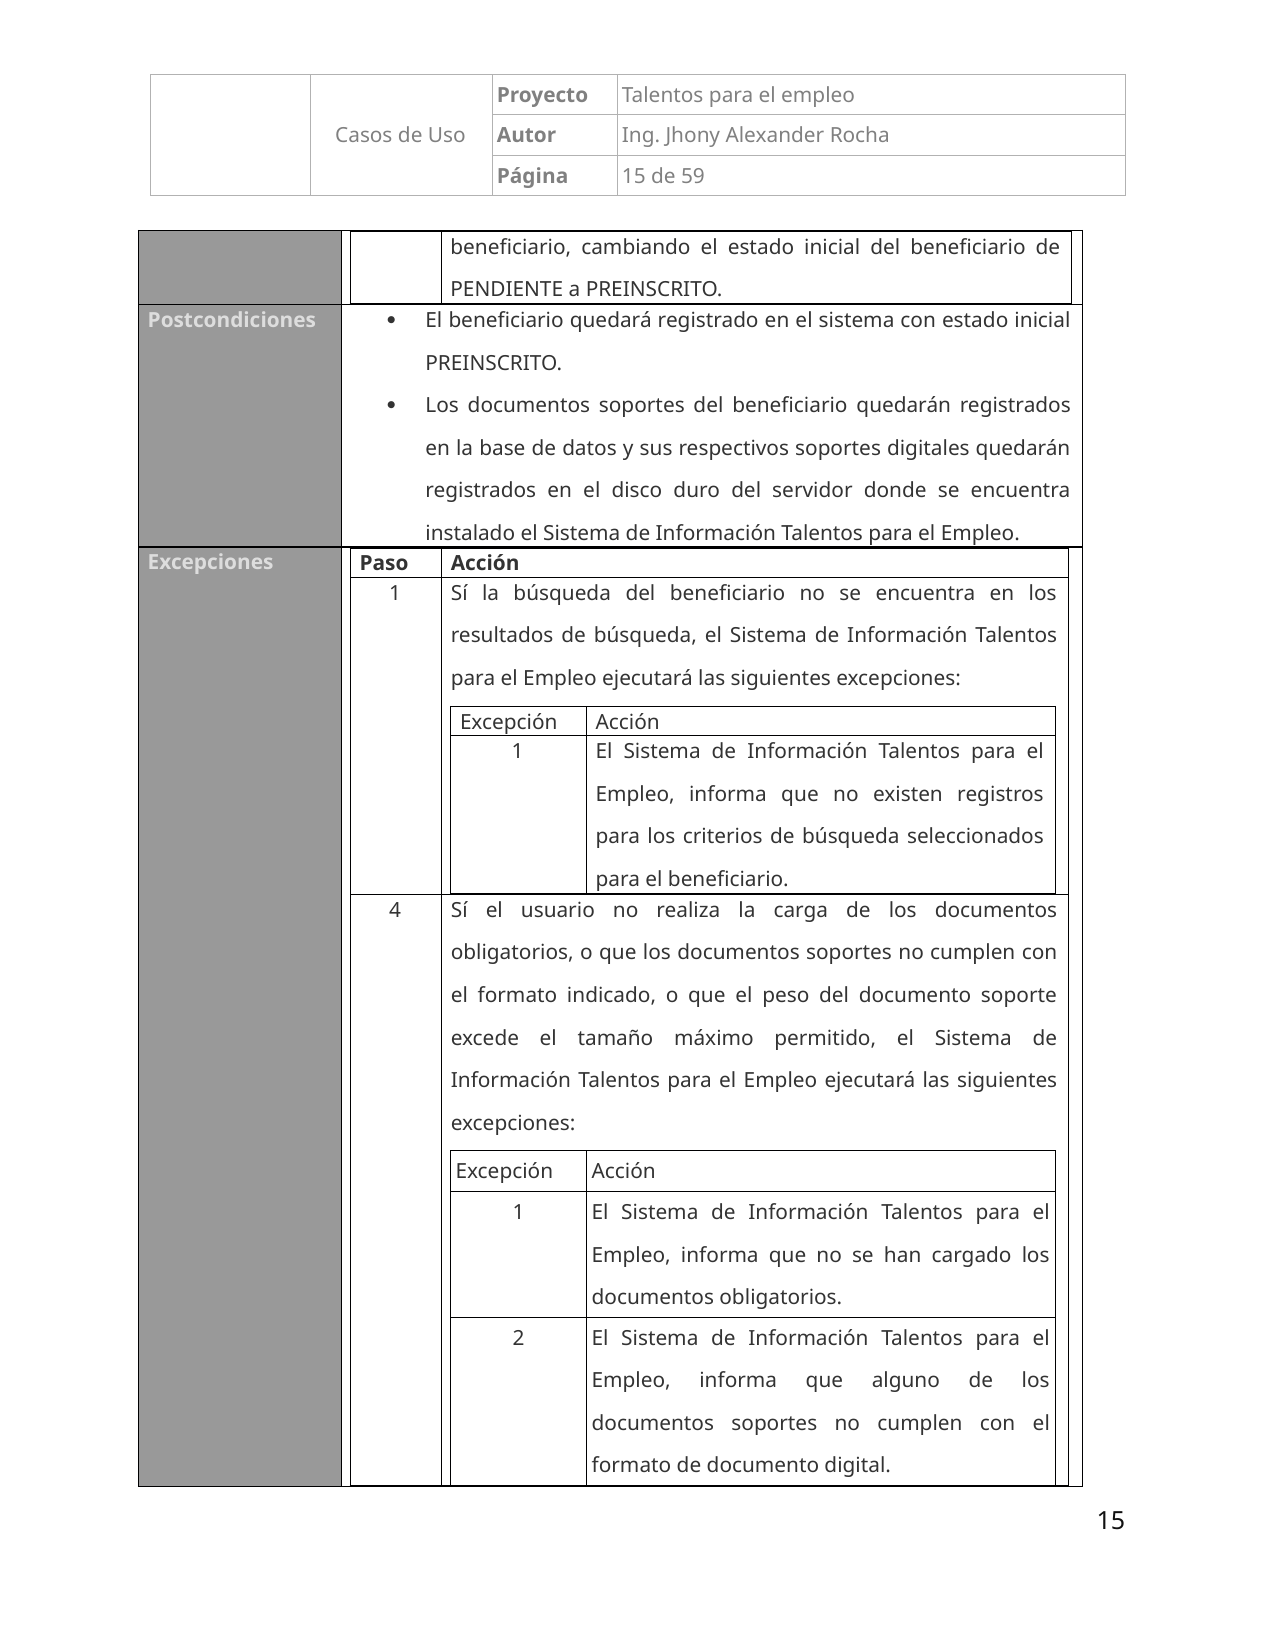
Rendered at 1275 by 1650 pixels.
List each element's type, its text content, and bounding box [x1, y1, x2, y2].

table_cell El beneficiario quedará registrado en el sistema con estado inicial PREINSCRITO. Los documentos soportes del beneficiario quedarán registrados en la base de datos y sus respectivos soportes digitales quedarán registrados en el disco duro del servidor donde se encuentra instalado el Sistema de Información Talentos para el Empleo. [342, 305, 1082, 546]
table_cell [139, 231, 341, 304]
table_cell El Sistema de Información Talentos para el Empleo, informa que no existen registros para los criterios de búsqueda seleccionados para el beneficiario. [587, 736, 1055, 893]
table_header Acción [587, 1151, 1055, 1191]
table_cell Postcondiciones [139, 305, 341, 546]
table_header Acción [587, 707, 1055, 735]
table_cell 1 [451, 1192, 586, 1316]
table_cell [1069, 548, 1082, 1486]
table_cell [342, 548, 350, 1486]
table_cell 1 [351, 578, 441, 894]
table_header Excepción [451, 1151, 586, 1191]
table_cell [342, 231, 350, 304]
table_cell El Sistema de Información Talentos para el Empleo, informa que no se han cargado los documentos obligatorios. [587, 1192, 1055, 1316]
table_cell El Sistema de Información Talentos para el Empleo, informa que alguno de los documentos soportes no cumplen con el formato de documento digital. [587, 1318, 1055, 1485]
table_header Excepción [451, 707, 586, 735]
table_cell 2 [451, 1318, 586, 1485]
table_cell 4 [351, 895, 441, 1485]
table_header Acción [442, 549, 1068, 577]
table_cell beneficiario, cambiando el estado inicial del beneficiario de PENDIENTE a PREINSCRITO. [442, 232, 1071, 303]
table_cell Excepciones [139, 548, 341, 1486]
table_header Paso [351, 549, 441, 577]
table_cell [351, 232, 441, 303]
table_cell 1 [451, 736, 586, 893]
table_cell Sí la búsqueda del beneficiario no se encuentra en los resultados de búsqueda, el Sistema de Información Talentos para el Empleo ejecutará las siguientes excepciones: [442, 578, 1068, 894]
table_cell [1072, 231, 1082, 304]
table_cell Sí el usuario no realiza la carga de los documentos obligatorios, o que los documentos soportes no cumplen con el formato indicado, o que el peso del documento soporte excede el tamaño máximo permitido, el Sistema de Información Talentos para el Empleo ejecutará las siguientes excepciones: [442, 895, 1068, 1485]
